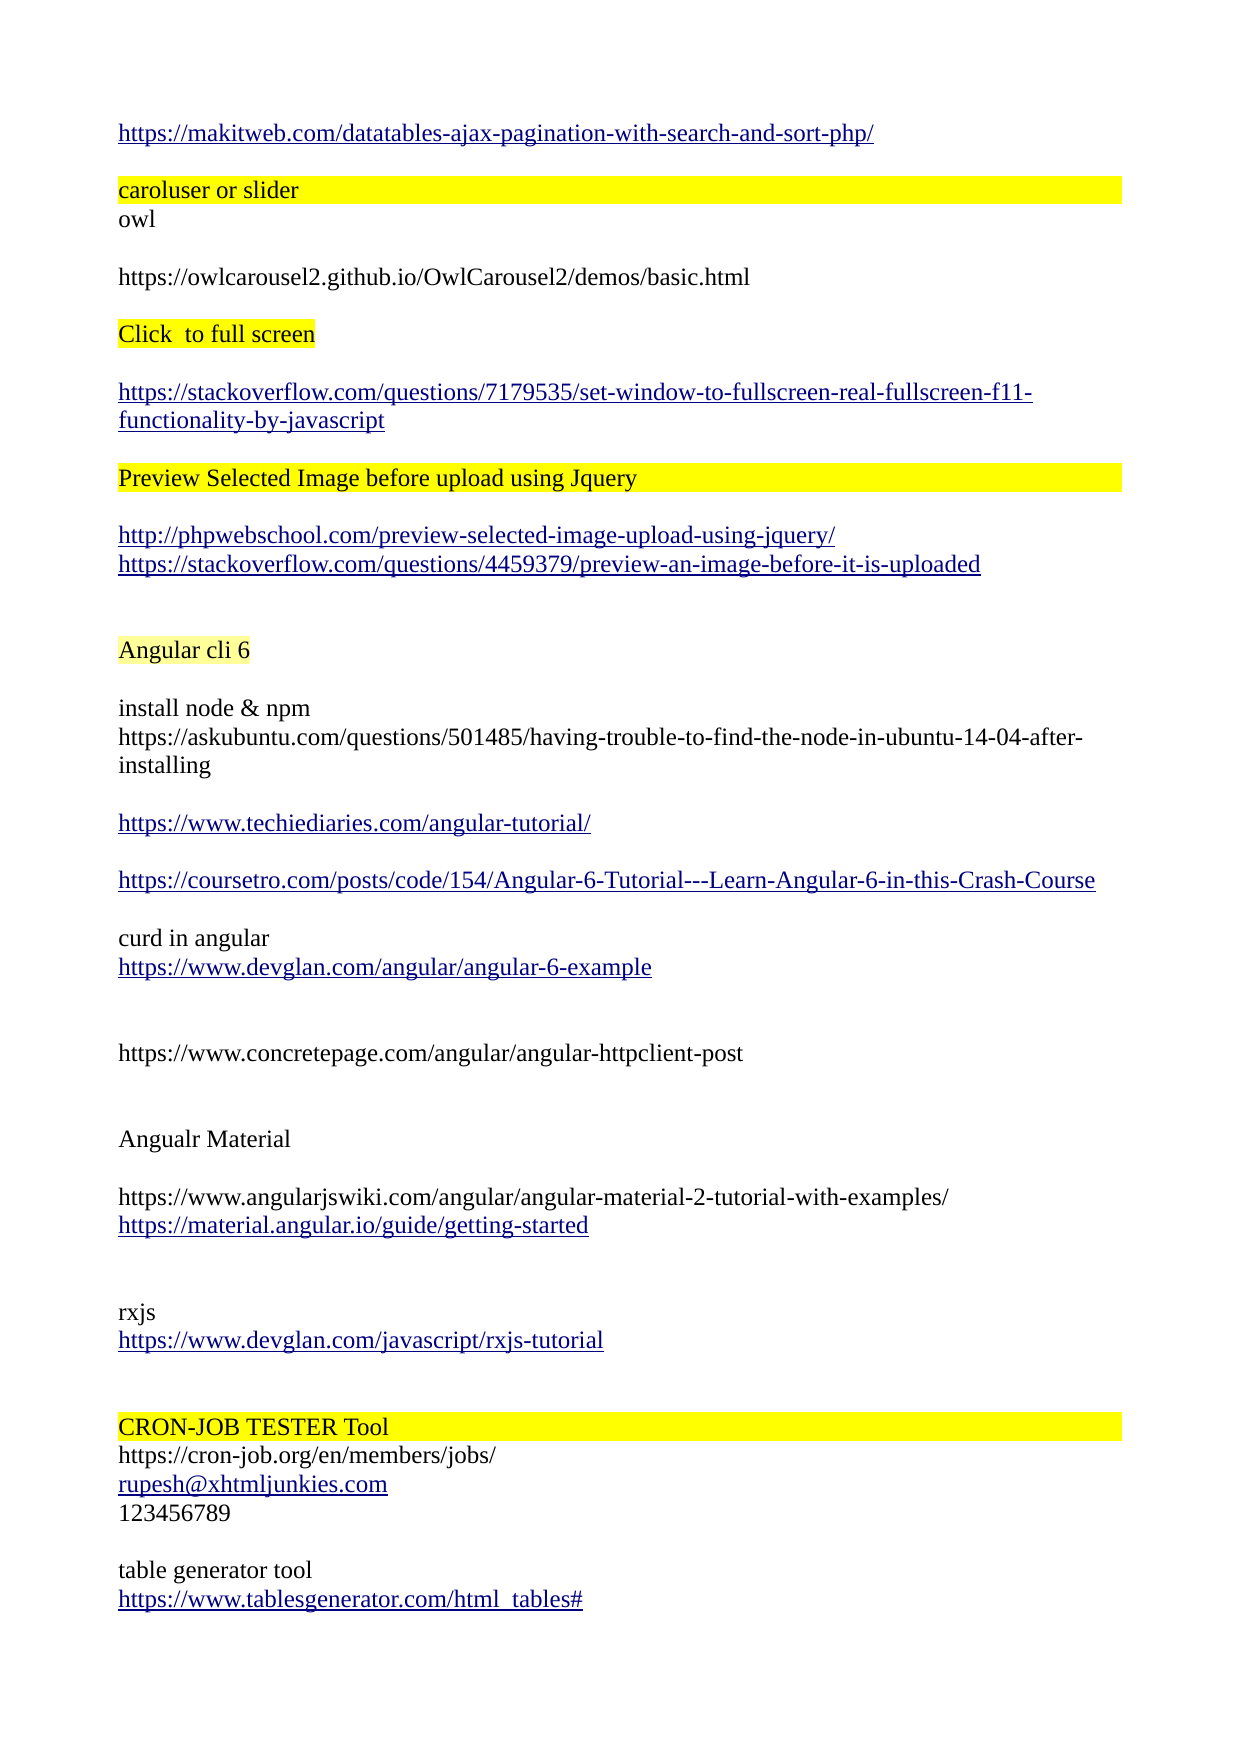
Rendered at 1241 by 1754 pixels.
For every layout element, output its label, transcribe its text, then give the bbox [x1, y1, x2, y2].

text rxjs [118, 1297, 1122, 1326]
text https://material.angular.io/guide/getting-started [118, 1211, 1122, 1239]
text Angualr Material [118, 1124, 1122, 1153]
text owl [118, 204, 1122, 233]
text https://askubuntu.com/questions/501485/having-trouble-to-find-the-node-in-ubuntu-14-04-after-installing [118, 722, 1122, 779]
text CRON-JOB TESTER Tool [118, 1412, 1122, 1441]
text table generator tool [118, 1556, 1122, 1584]
text https://www.techiediaries.com/angular-tutorial/ [118, 808, 1122, 837]
text https://www.tablesgenerator.com/html_tables# [118, 1584, 1122, 1613]
text 123456789 [118, 1498, 1122, 1527]
text https://stackoverflow.com/questions/4459379/preview-an-image-before-it-is-uploaded [118, 549, 1122, 578]
text http://phpwebschool.com/preview-selected-image-upload-using-jquery/ [118, 521, 1122, 549]
text https://makitweb.com/datatables-ajax-pagination-with-search-and-sort-php/ [118, 118, 1122, 147]
text https://www.angularjswiki.com/angular/angular-material-2-tutorial-with-examples/ [118, 1182, 1122, 1211]
text https://stackoverflow.com/questions/7179535/set-window-to-fullscreen-real-fullscreen-f11-functionality-by-javascript [118, 377, 1122, 434]
text Angular cli 6 [118, 636, 1122, 664]
text https://www.devglan.com/angular/angular-6-example [118, 952, 1122, 981]
text caroluser or slider [118, 176, 1122, 204]
text curd in angular [118, 923, 1122, 952]
text https://cron-job.org/en/members/jobs/ [118, 1441, 1122, 1469]
text install node & npm [118, 693, 1122, 722]
text Preview Selected Image before upload using Jquery [118, 463, 1122, 492]
text https://www.devglan.com/javascript/rxjs-tutorial [118, 1326, 1122, 1354]
text Click to full screen [118, 319, 1122, 348]
text https://coursetro.com/posts/code/154/Angular-6-Tutorial---Learn-Angular-6-in-this-Crash-Course [118, 866, 1122, 894]
text rupesh@xhtmljunkies.com [118, 1469, 1122, 1498]
text https://owlcarousel2.github.io/OwlCarousel2/demos/basic.html [118, 262, 1122, 291]
text https://www.concretepage.com/angular/angular-httpclient-post [118, 1038, 1122, 1067]
